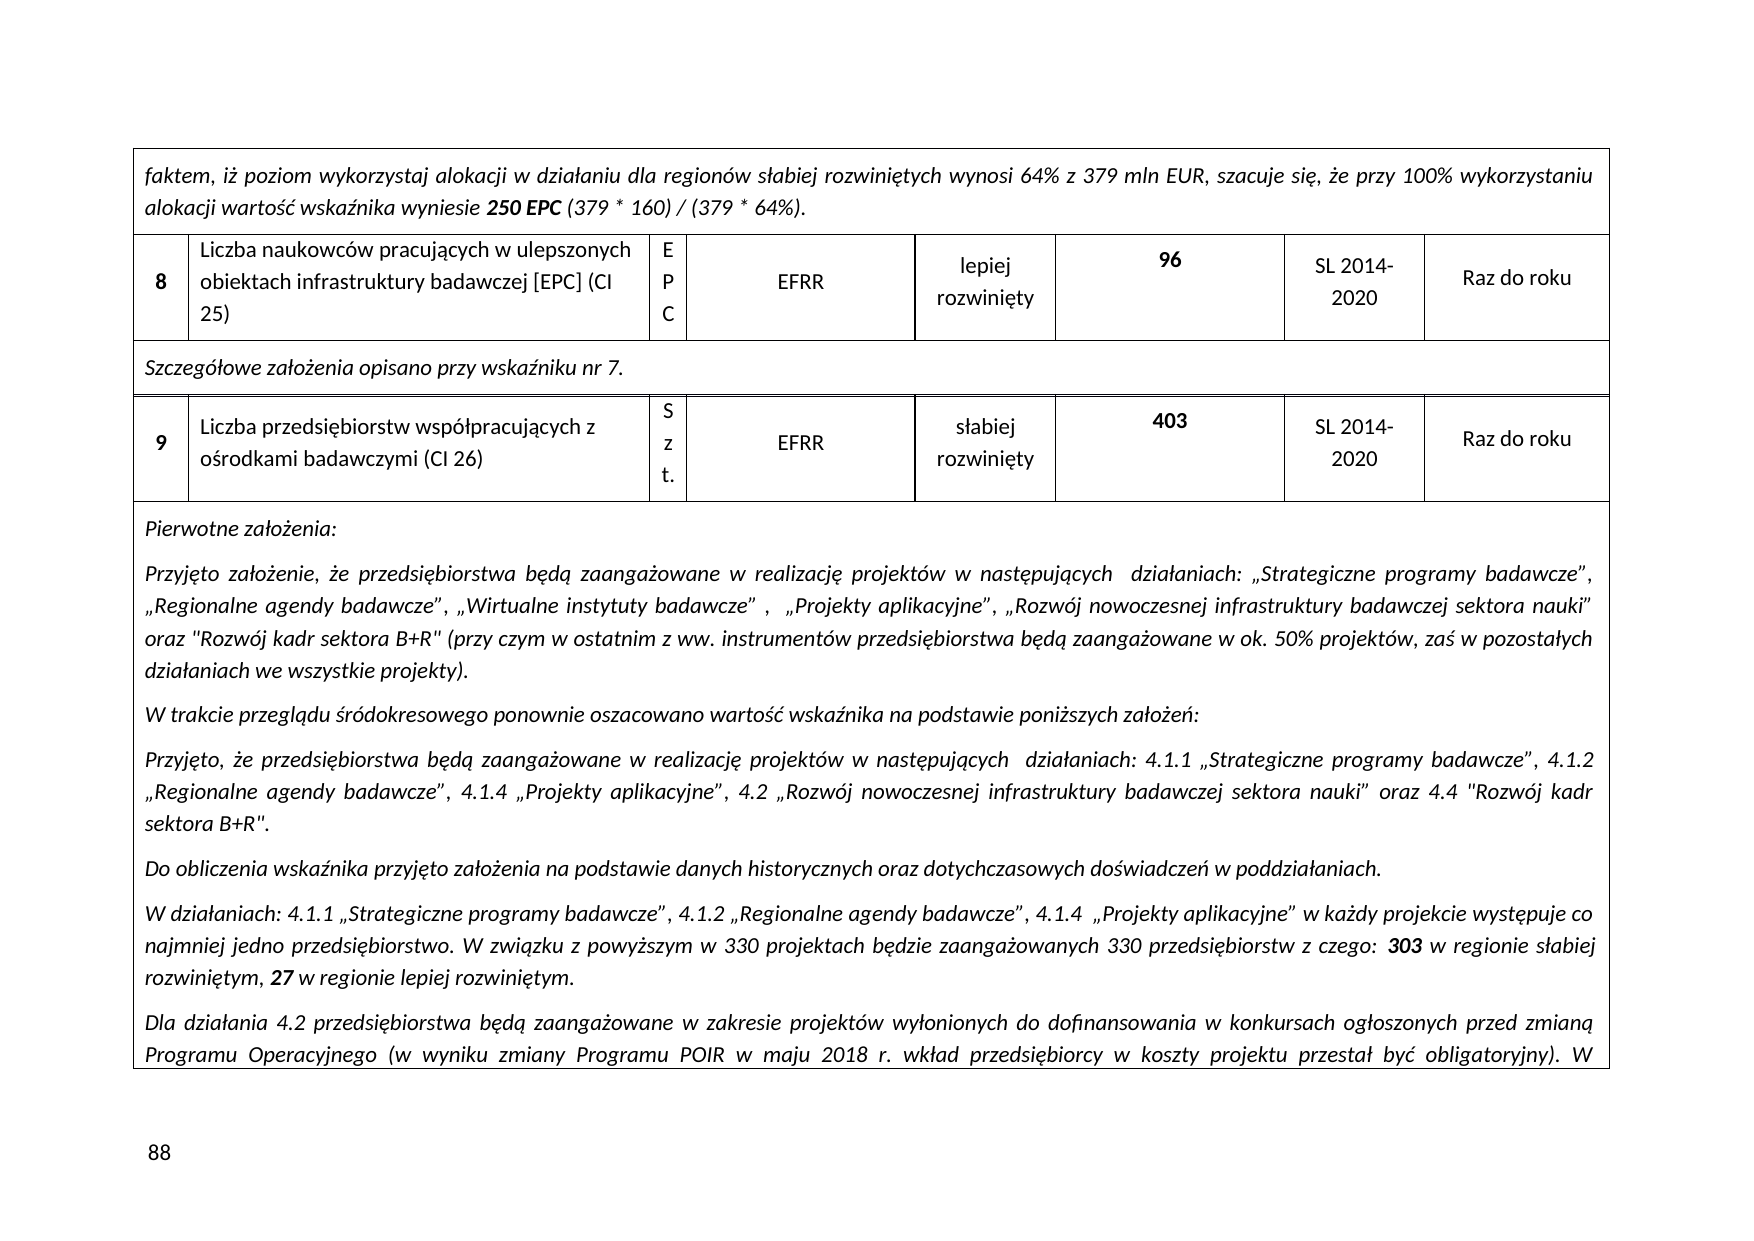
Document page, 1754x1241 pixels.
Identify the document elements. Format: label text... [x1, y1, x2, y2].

table_cell Pierwotne założenia: Przyjęto założenie, że przedsiębiorstwa będą zaangażowane w realizację projektów w następujących działaniach: „Strategiczne programy badawcze”, „Regionalne agendy badawcze”, „Wirtualne instytuty badawcze” , „Projekty aplikacyjne”, „Rozwój nowoczesnej infrastruktury badawczej sektora nauki” oraz "Rozwój kadr sektora B+R" (przy czym w ostatnim z ww. instrumentów przedsiębiorstwa będą zaangażowane w ok. 50% projektów, zaś w pozostałych działaniach we wszystkie projekty). W trakcie przeglądu śródokresowego ponownie oszacowano wartość wskaźnika na podstawie poniższych założeń: Przyjęto, że przedsiębiorstwa będą zaangażowane w realizację projektów w następujących działaniach: 4.1.1 „Strategiczne programy badawcze”, 4.1.2 „Regionalne agendy badawcze”, 4.1.4 „Projekty aplikacyjne”, 4.2 „Rozwój nowoczesnej infrastruktury badawczej sektora nauki” oraz 4.4 "Rozwój kadr sektora B+R". Do obliczenia wskaźnika przyjęto założenia na podstawie danych historycznych oraz dotychczasowych doświadczeń w poddziałaniach. W działaniach: 4.1.1 „Strategiczne programy badawcze”, 4.1.2 „Regionalne agendy badawcze”, 4.1.4 „Projekty aplikacyjne” w każdy projekcie występuje co najmniej jedno przedsiębiorstwo. W związku z powyższym w 330 projektach będzie zaangażowanych 330 przedsiębiorstw z czego: 303 w regionie słabiej rozwiniętym, 27 w regionie lepiej rozwiniętym. Dla działania 4.2 przedsiębiorstwa będą zaangażowane w zakresie projektów wyłonionych do dofinansowania w konkursach ogłoszonych przed zmianą Programu Operacyjnego (w wyniku zmiany Programu POIR w maju 2018 r. wkład przedsiębiorcy w koszty projektu przestał być obligatoryjny). W [134, 502, 1609, 1068]
table_cell lepiej rozwinięty [916, 235, 1055, 340]
table_cell SL 2014-2020 [1285, 397, 1424, 501]
table_cell Liczba naukowców pracujących w ulepszonych obiektach infrastruktury badawczej [EPC] (CI 25) [189, 235, 649, 340]
table_cell 96 [1056, 235, 1284, 340]
table_cell Raz do roku [1425, 235, 1609, 340]
table_cell EFRR [687, 235, 914, 340]
table_cell słabiej rozwinięty [916, 397, 1055, 501]
table_cell 9 [134, 397, 188, 501]
table_cell 8 [134, 235, 188, 340]
table_cell 403 [1056, 397, 1284, 501]
table_cell Szt. [650, 397, 686, 501]
table_cell Raz do roku [1425, 397, 1609, 501]
table_cell Liczba przedsiębiorstw współpracujących z ośrodkami badawczymi (CI 26) [189, 397, 649, 501]
table_cell SL 2014-2020 [1285, 235, 1424, 340]
table_cell faktem, iż poziom wykorzystaj alokacji w działaniu dla regionów słabiej rozwiniętych wynosi 64% z 379 mln EUR, szacuje się, że przy 100% wykorzystaniu alokacji wartość wskaźnika wyniesie 250 EPC (379 * 160) / (379 * 64%). [134, 149, 1609, 234]
table_cell Szczegółowe założenia opisano przy wskaźniku nr 7. [134, 341, 1609, 394]
table_cell EPC [650, 235, 686, 340]
table_cell EFRR [687, 397, 914, 501]
